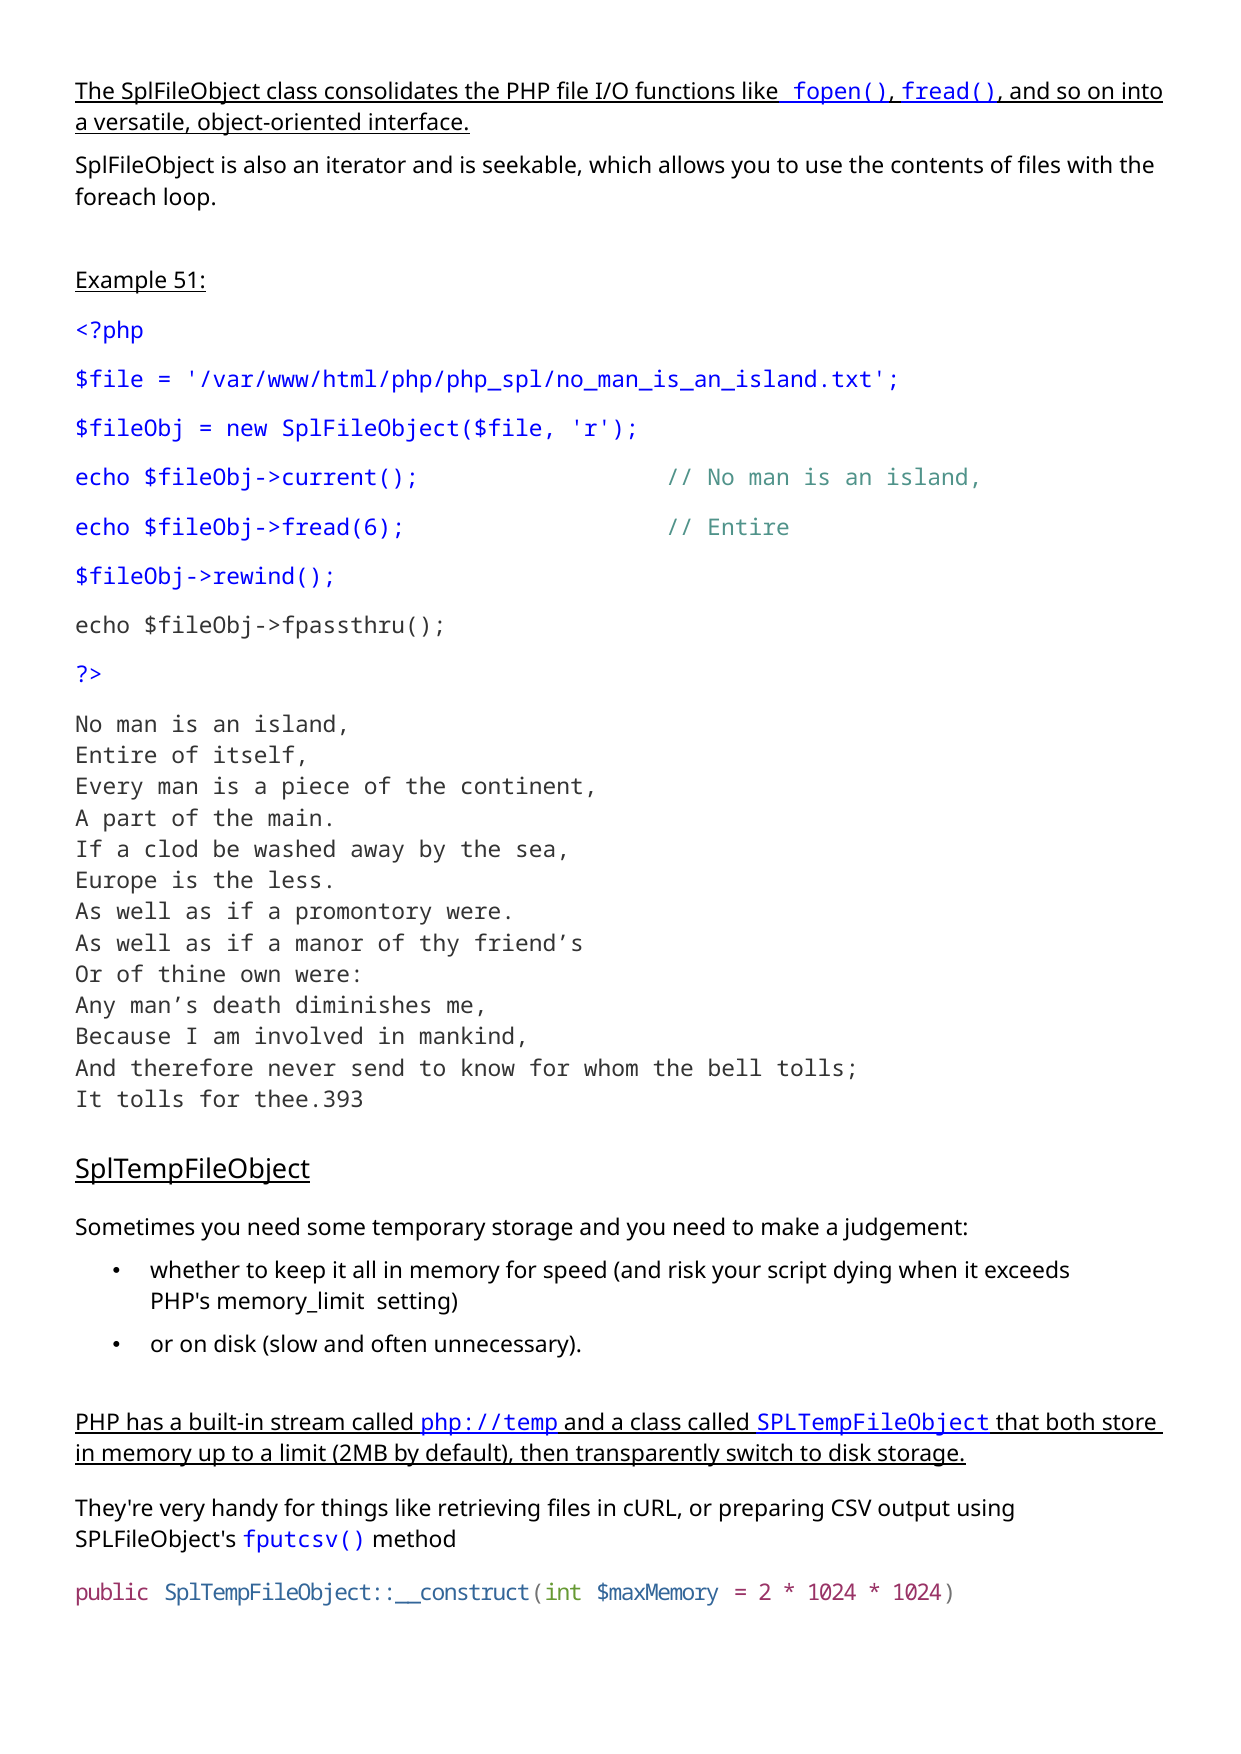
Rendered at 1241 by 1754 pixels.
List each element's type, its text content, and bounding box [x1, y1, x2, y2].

text Entire of itself, [75, 739, 1166, 770]
text $file = '/var/www/html/php/php_spl/no_man_is_an_island.txt'; [75, 363, 1166, 394]
text Every man is a piece of the continent, [75, 770, 1166, 801]
text ?> [75, 658, 1166, 690]
text As well as if a promontory were. [75, 895, 1166, 926]
text Any man’s death diminishes me, [75, 989, 1166, 1020]
text Europe is the less. [75, 864, 1166, 895]
text Sometimes you need some temporary storage and you need to make a judgement: [75, 1210, 1166, 1242]
text $fileObj = new SplFileObject($file, 'r'); [75, 412, 1166, 443]
text echo $fileObj->fpassthru(); [75, 609, 1166, 640]
text As well as if a manor of thy friend’s [75, 926, 1166, 958]
text SplFileObject is also an iterator and is seekable, which allows you to use the contents of files with the foreach loop. [75, 149, 1166, 212]
list whether to keep it all in memory for speed (and risk your script dying when it exceeds PHP's memory_limit setting) [112, 1254, 1166, 1316]
text PHP has a built-in stream called php://temp and a class called SPLTempFileObject that both store in memory up to a limit (2MB by default), then transparently switch to disk storage. [75, 1406, 1166, 1468]
text No man is an island, [75, 708, 1166, 739]
text public SplTempFileObject::__construct(int $maxMemory = 2 * 1024 * 1024) [75, 1576, 1166, 1607]
text <?php [75, 313, 1166, 345]
text SplTempFileObject [75, 1149, 1166, 1186]
text Example 51: [75, 264, 1166, 296]
text A part of the main. [75, 801, 1166, 833]
text echo $fileObj->current(); // No man is an island, [75, 461, 1166, 493]
text echo $fileObj->fread(6); // Entire [75, 511, 1166, 542]
text And therefore never send to know for whom the bell tolls; [75, 1051, 1166, 1083]
text $fileObj->rewind(); [75, 560, 1166, 591]
list or on disk (slow and often unnecessary). [112, 1328, 1166, 1359]
text Or of thine own were: [75, 958, 1166, 989]
text If a clod be washed away by the sea, [75, 833, 1166, 864]
text Because I am involved in mankind, [75, 1020, 1166, 1051]
text The SplFileObject class consolidates the PHP file I/O functions like fopen(), fread(), and so on into a versatile, object-oriented interface. [75, 75, 1166, 137]
text They're very handy for things like retrieving files in cURL, or preparing CSV output using SPLFileObject's fputcsv() method [75, 1492, 1166, 1555]
text It tolls for thee.393 [75, 1083, 1166, 1114]
